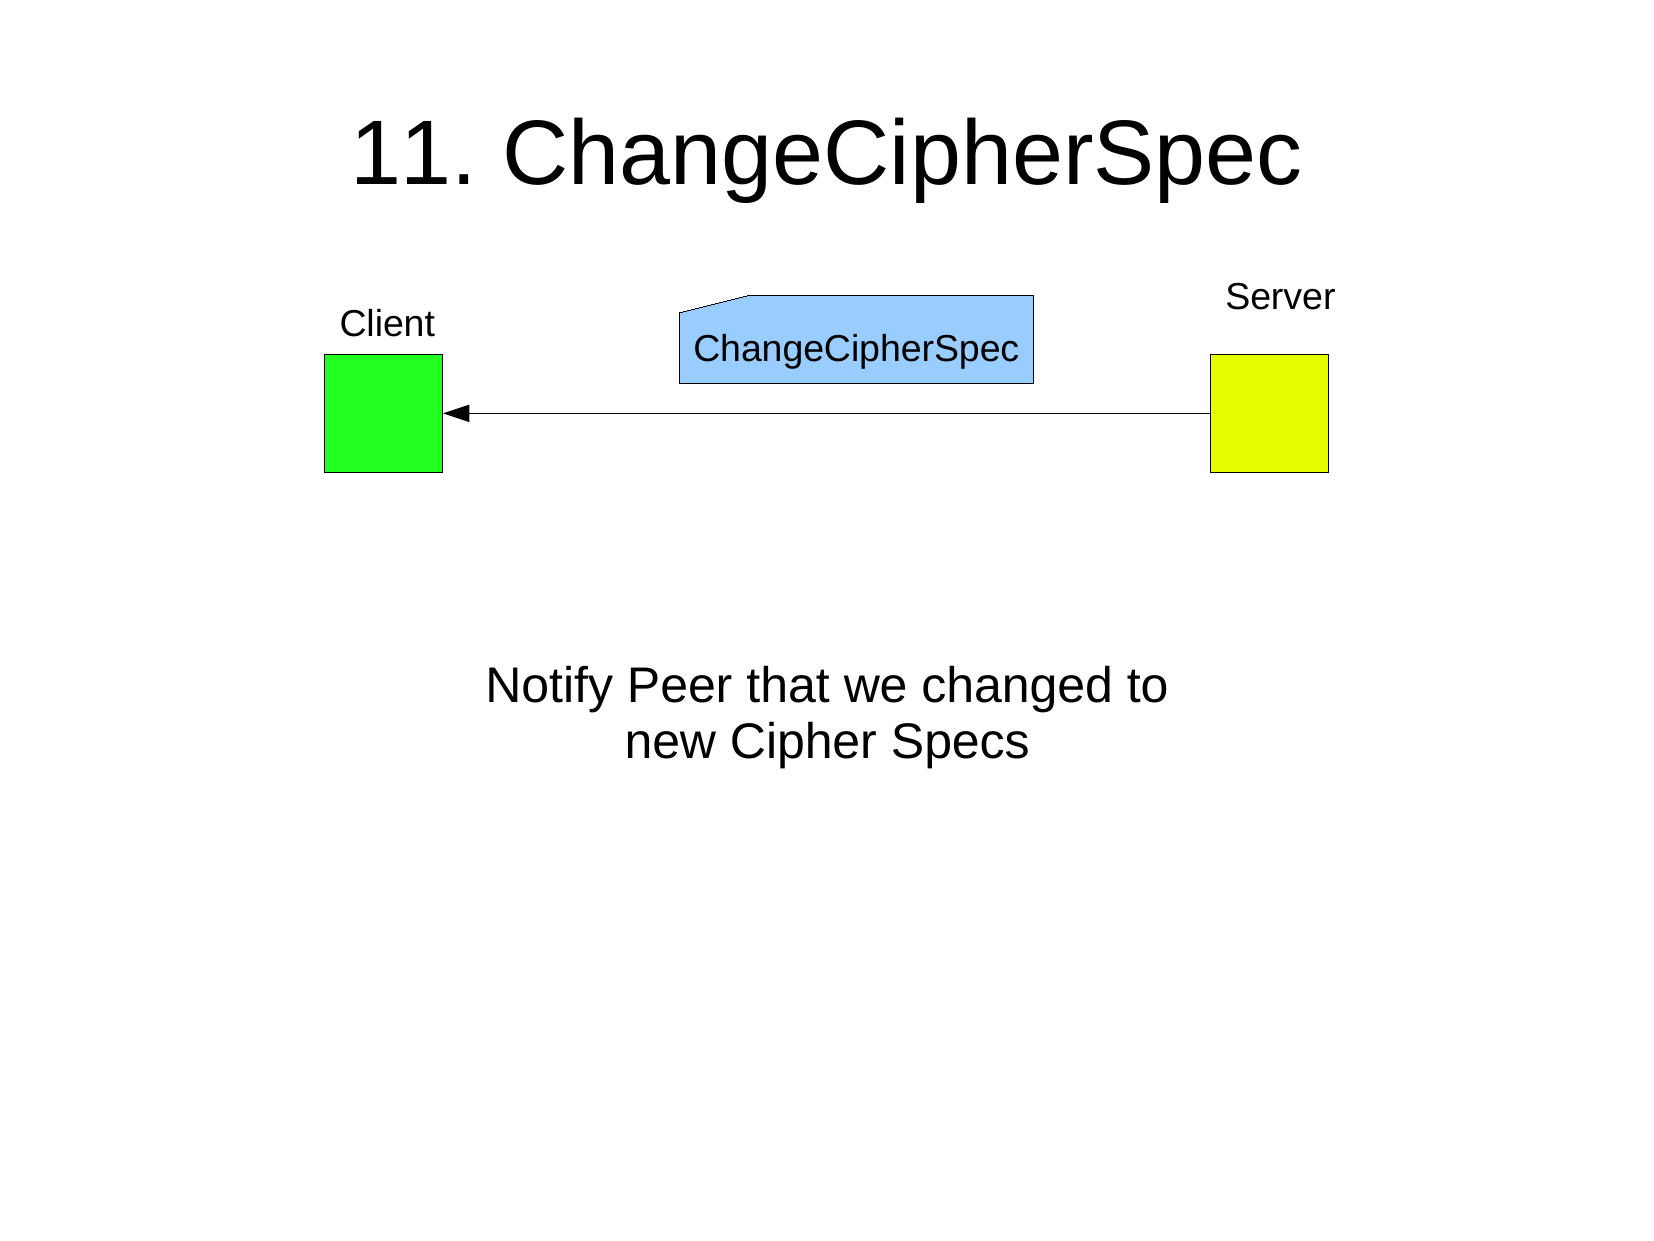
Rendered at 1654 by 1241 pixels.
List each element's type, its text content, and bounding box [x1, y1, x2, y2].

text_box [324, 354, 443, 473]
text_box [1210, 354, 1329, 473]
text_box ChangeCipherSpec [679, 295, 1034, 384]
title 11. ChangeCipherSpec [82, 49, 1571, 257]
text_box Notify Peer that we changed to new Cipher Specs [470, 649, 1170, 776]
text_box Server [1210, 267, 1359, 325]
text_box Client [324, 295, 449, 353]
